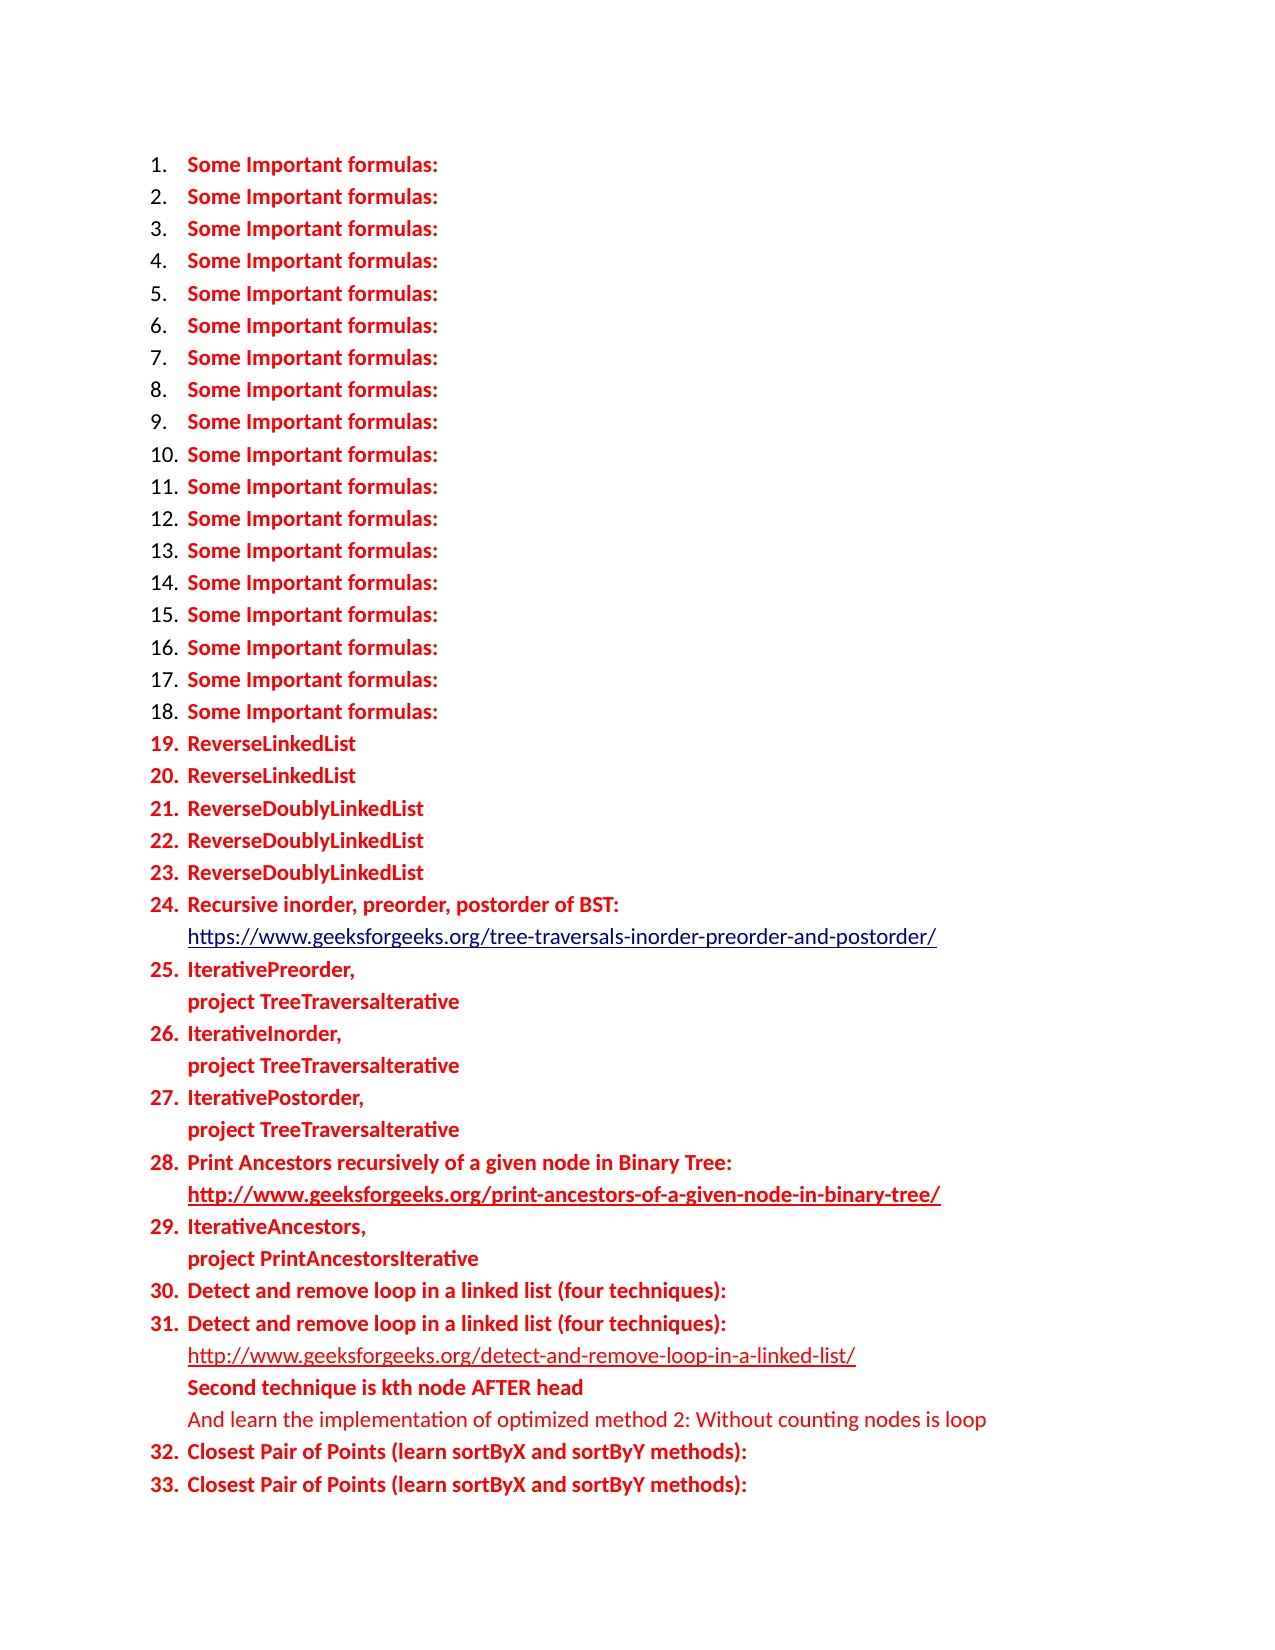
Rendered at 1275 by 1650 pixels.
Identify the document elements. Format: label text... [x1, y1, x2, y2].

list IterativeInorder, [150, 1019, 1125, 1047]
list project TreeTraversalterative [150, 987, 1125, 1015]
list Some Important formulas: [150, 182, 1125, 210]
list Some Important formulas: [150, 214, 1125, 242]
list Some Important formulas: [150, 633, 1125, 661]
list Some Important formulas: [150, 601, 1125, 629]
list Some Important formulas: [150, 150, 1125, 178]
list Some Important formulas: [150, 472, 1125, 500]
list Some Important formulas: [150, 440, 1125, 468]
list Some Important formulas: [150, 697, 1125, 725]
list And learn the implementation of optimized method 2: Without counting nodes is loop [150, 1405, 1125, 1433]
list Some Important formulas: [150, 343, 1125, 371]
list ReverseLinkedList [150, 762, 1125, 789]
list Some Important formulas: [150, 568, 1125, 596]
list Detect and remove loop in a linked list (four techniques): [150, 1277, 1125, 1304]
list http://www.geeksforgeeks.org/detect-and-remove-loop-in-a-linked-list/ [150, 1341, 1125, 1369]
list Some Important formulas: [150, 247, 1125, 274]
list Some Important formulas: [150, 665, 1125, 693]
list ReverseLinkedList [150, 729, 1125, 757]
list ReverseDoublyLinkedList [150, 858, 1125, 886]
list IterativePostorder, [150, 1083, 1125, 1111]
list project TreeTraversalterative [150, 1051, 1125, 1079]
list ReverseDoublyLinkedList [150, 826, 1125, 854]
list https://www.geeksforgeeks.org/tree-traversals-inorder-preorder-and-postorder/ [150, 922, 1125, 951]
list Closest Pair of Points (learn sortByX and sortByY methods): [150, 1437, 1125, 1466]
list Some Important formulas: [150, 375, 1125, 403]
list ReverseDoublyLinkedList [150, 794, 1125, 822]
list Recursive inorder, preorder, postorder of BST: [150, 890, 1125, 918]
list Some Important formulas: [150, 504, 1125, 532]
list Closest Pair of Points (learn sortByX and sortByY methods): [150, 1470, 1125, 1498]
list project PrintAncestorsIterative [150, 1244, 1125, 1272]
list Print Ancestors recursively of a given node in Binary Tree: [150, 1148, 1125, 1176]
list Second technique is kth node AFTER head [150, 1373, 1125, 1401]
list http://www.geeksforgeeks.org/print-ancestors-of-a-given-node-in-binary-tree/ [150, 1180, 1125, 1208]
list Some Important formulas: [150, 311, 1125, 339]
list IterativePreorder, [150, 955, 1125, 983]
list Some Important formulas: [150, 536, 1125, 564]
list Detect and remove loop in a linked list (four techniques): [150, 1309, 1125, 1337]
list Some Important formulas: [150, 279, 1125, 307]
list IterativeAncestors, [150, 1212, 1125, 1240]
list project TreeTraversalterative [150, 1116, 1125, 1144]
list Some Important formulas: [150, 407, 1125, 436]
